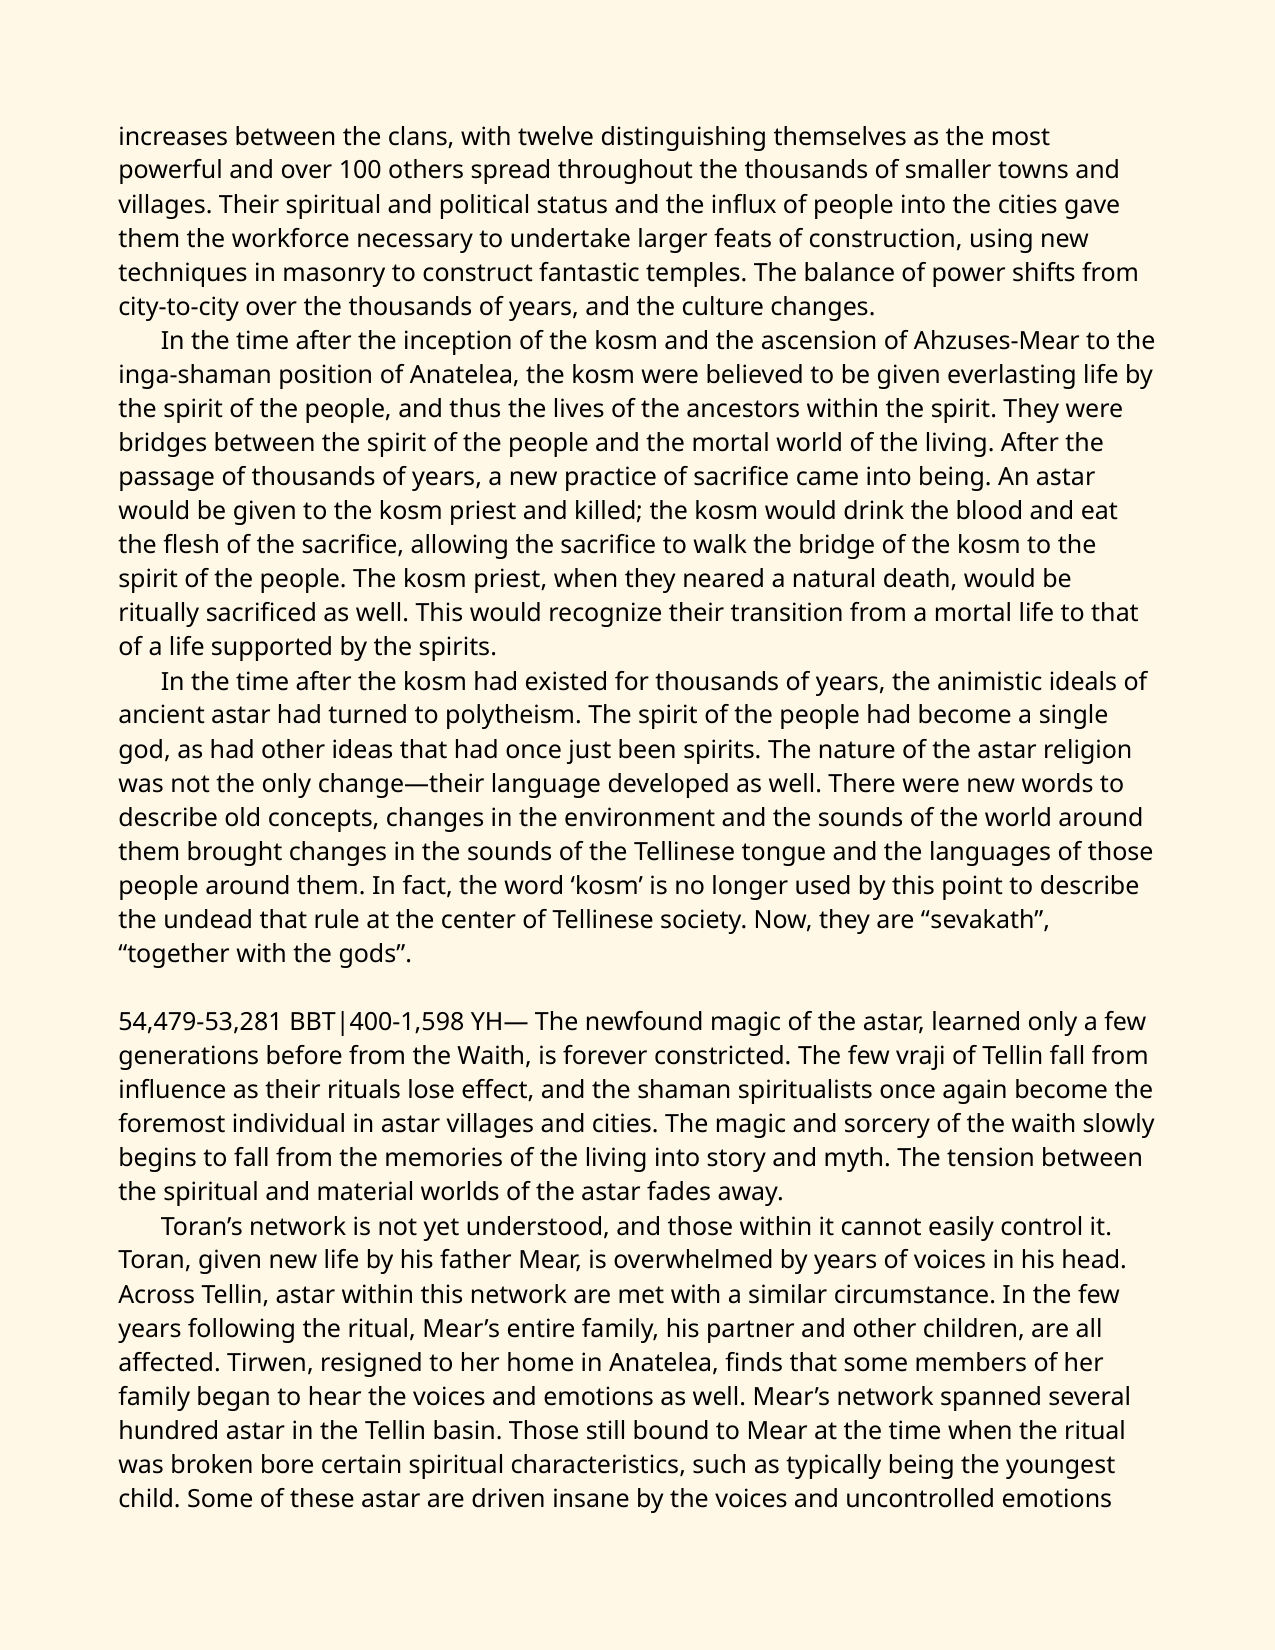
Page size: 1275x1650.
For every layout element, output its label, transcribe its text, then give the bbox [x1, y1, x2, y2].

text 54,479-53,281 BBT|400-1,598 YH— The newfound magic of the astar, learned only a few generations before from the Waith, is forever constricted. The few vraji of Tellin fall from influence as their rituals lose effect, and the shaman spiritualists once again become the foremost individual in astar villages and cities. The magic and sorcery of the waith slowly begins to fall from the memories of the living into story and myth. The tension between the spiritual and material worlds of the astar fades away. [118, 1004, 1157, 1208]
text Toran’s network is not yet understood, and those within it cannot easily control it. Toran, given new life by his father Mear, is overwhelmed by years of voices in his head. Across Tellin, astar within this network are met with a similar circumstance. In the few years following the ritual, Mear’s entire family, his partner and other children, are all affected. Tirwen, resigned to her home in Anatelea, finds that some members of her family began to hear the voices and emotions as well. Mear’s network spanned several hundred astar in the Tellin basin. Those still bound to Mear at the time when the ritual was broken bore certain spiritual characteristics, such as typically being the youngest child. Some of these astar are driven insane by the voices and uncontrolled emotions [118, 1208, 1157, 1515]
text increases between the clans, with twelve distinguishing themselves as the most powerful and over 100 others spread throughout the thousands of smaller towns and villages. Their spiritual and political status and the influx of people into the cities gave them the workforce necessary to undertake larger feats of construction, using new techniques in masonry to construct fantastic temples. The balance of power shifts from city-to-city over the thousands of years, and the culture changes. [118, 118, 1157, 322]
text In the time after the kosm had existed for thousands of years, the animistic ideals of ancient astar had turned to polytheism. The spirit of the people had become a single god, as had other ideas that had once just been spirits. The nature of the astar religion was not the only change—their language developed as well. There were new words to describe old concepts, changes in the environment and the sounds of the world around them brought changes in the sounds of the Tellinese tongue and the languages of those people around them. In fact, the word ‘kosm’ is no longer used by this point to describe the undead that rule at the center of Tellinese society. Now, they are “sevakath”, “together with the gods”. [118, 663, 1157, 970]
text In the time after the inception of the kosm and the ascension of Ahzuses-Mear to the inga-shaman position of Anatelea, the kosm were believed to be given everlasting life by the spirit of the people, and thus the lives of the ancestors within the spirit. They were bridges between the spirit of the people and the mortal world of the living. After the passage of thousands of years, a new practice of sacrifice came into being. An astar would be given to the kosm priest and killed; the kosm would drink the blood and eat the flesh of the sacrifice, allowing the sacrifice to walk the bridge of the kosm to the spirit of the people. The kosm priest, when they neared a natural death, would be ritually sacrificed as well. This would recognize their transition from a mortal life to that of a life supported by the spirits. [118, 322, 1157, 663]
